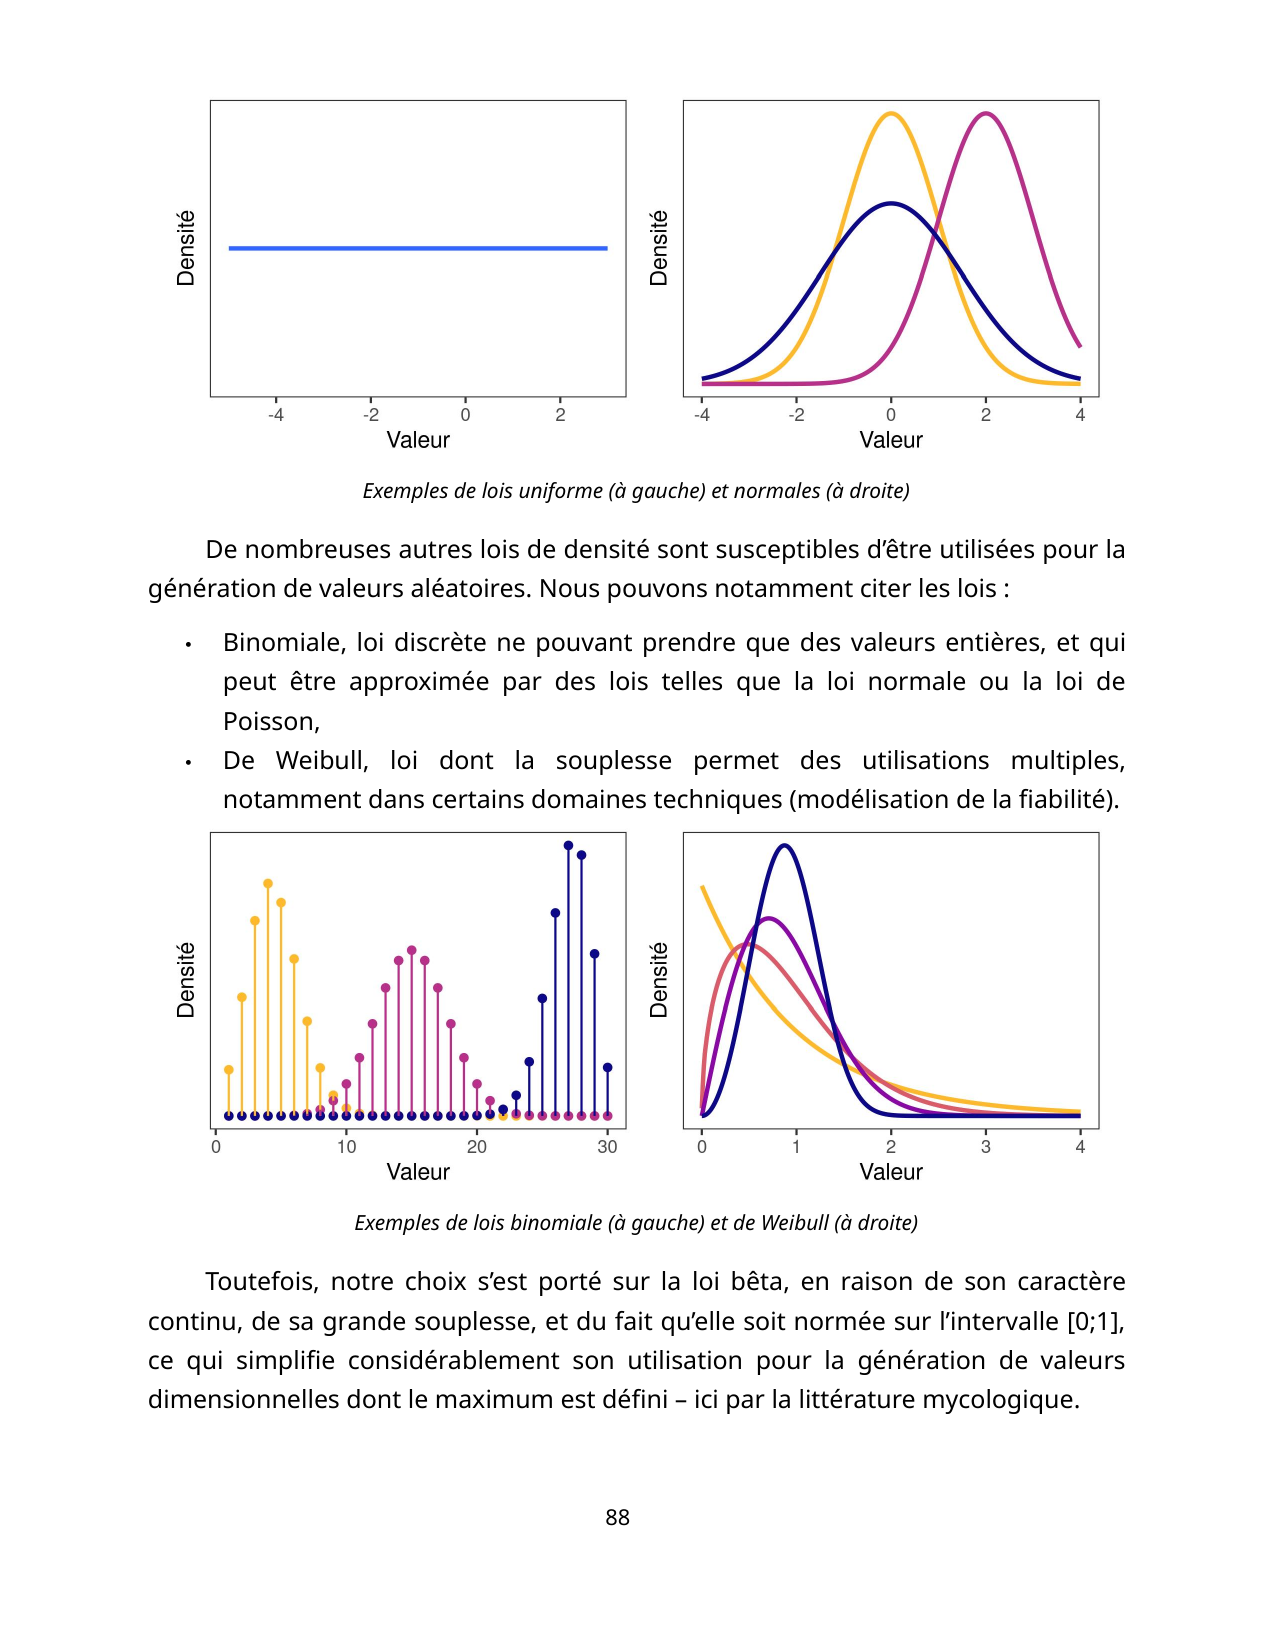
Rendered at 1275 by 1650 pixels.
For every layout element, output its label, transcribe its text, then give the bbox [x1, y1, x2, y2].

list De Weibull, loi dont la souplesse permet des utilisations multiples, notamment dans certains domaines techniques (modélisation de la fiabilité). [185, 742, 1127, 816]
text De nombreuses autres lois de densité sont susceptibles d’être utilisées pour la génération de valeurs aléatoires. Nous pouvons notamment citer les lois : [148, 532, 1127, 605]
text Exemples de lois binomiale (à gauche) et de Weibull (à droite) [148, 1208, 1127, 1237]
text Toutefois, notre choix s’est porté sur la loi bêta, en raison de son caractère continu, de sa grande souplesse, et du fait qu’elle soit normée sur l’intervalle [0;1], ce qui simplifie considérablement son utilisation pour la génération de valeurs dimensionnelles dont le maximum est défini – ici par la littérature mycologique. [148, 1264, 1127, 1416]
text Exemples de lois uniforme (à gauche) et normales (à droite) [148, 476, 1127, 504]
list Binomiale, loi discrète ne pouvant prendre que des valeurs entières, et qui peut être approximée par des lois telles que la loi normale ou la loi de Poisson, [185, 625, 1127, 737]
picture [165, 820, 1111, 1196]
picture [165, 88, 1111, 464]
